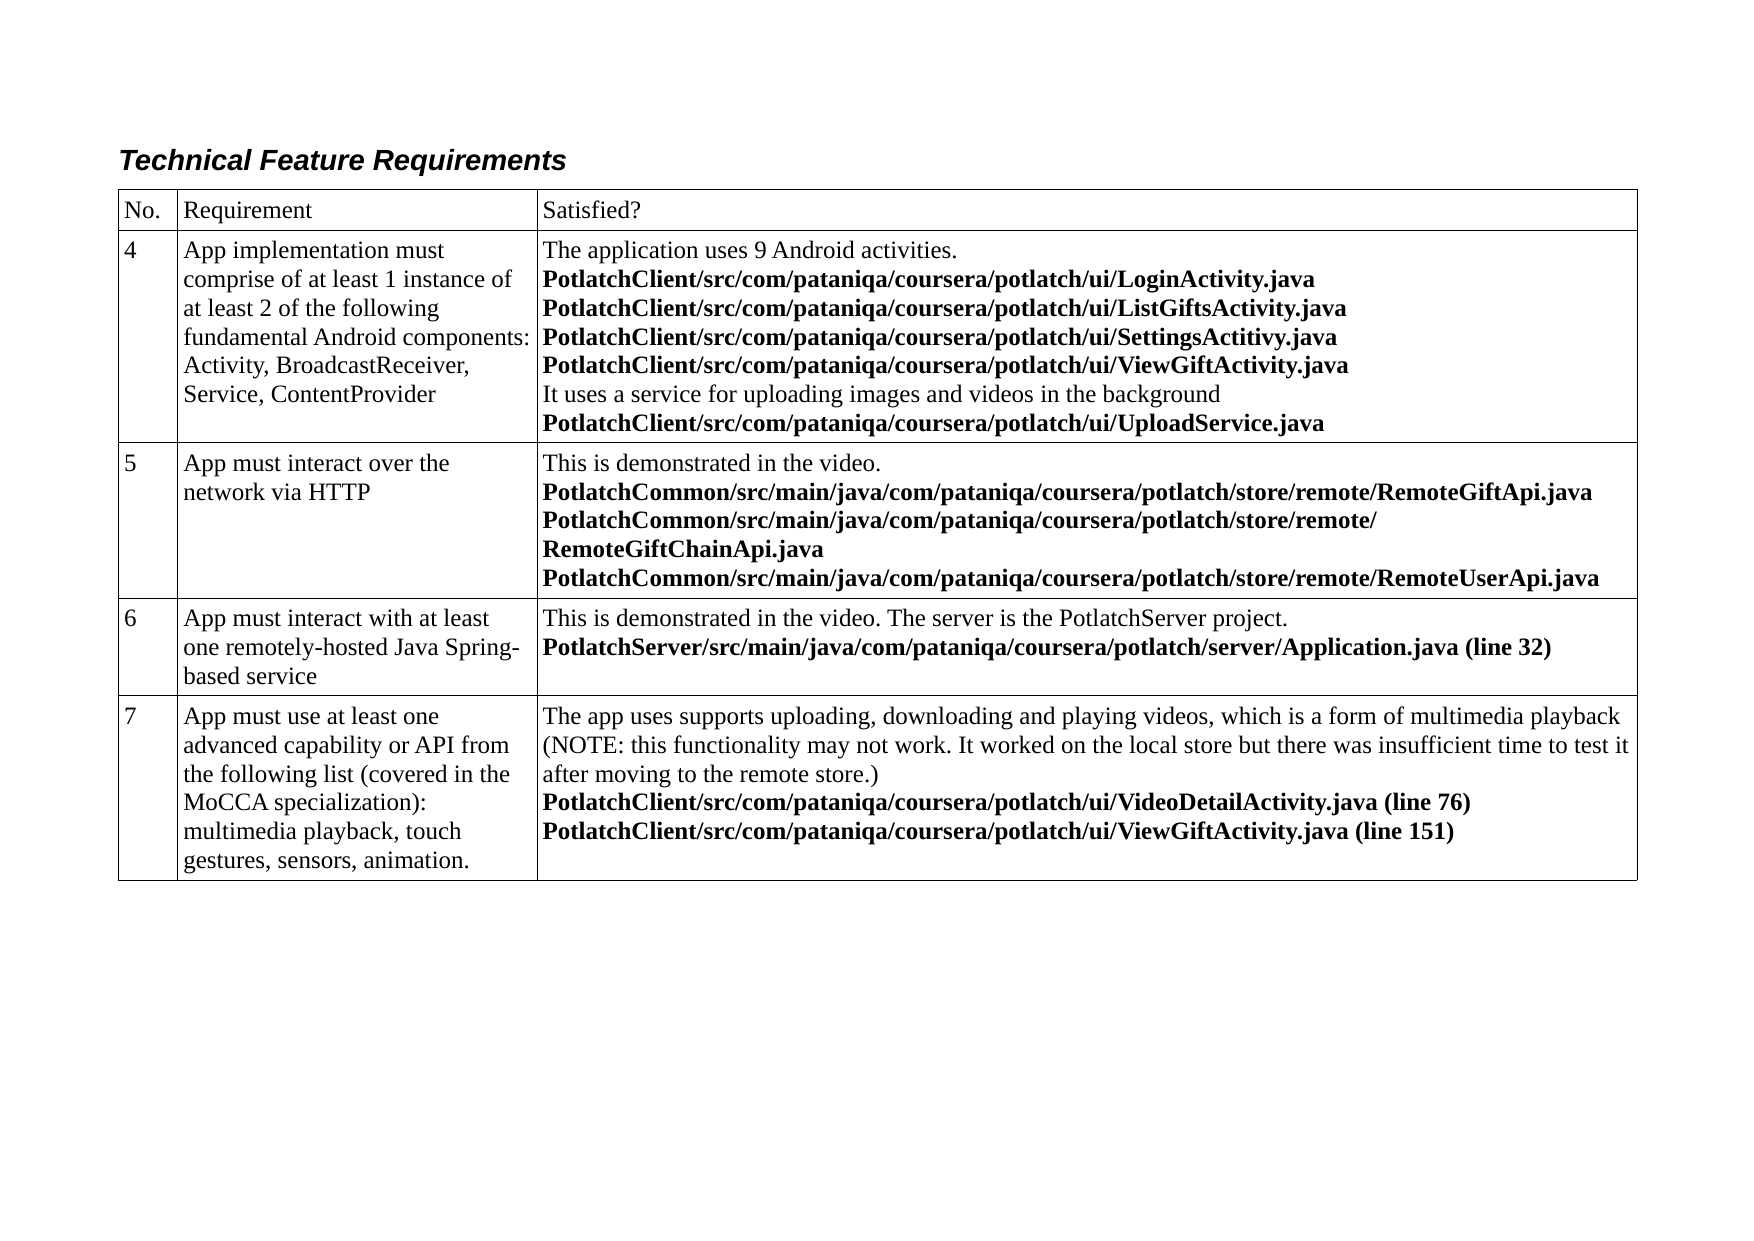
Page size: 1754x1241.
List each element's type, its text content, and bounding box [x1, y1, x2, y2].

table_cell App must use at least one advanced capability or API from the following list (covered in the MoCCA specialization): multimedia playback, touch gestures, sensors, animation. [178, 696, 537, 879]
table_cell The app uses supports uploading, downloading and playing videos, which is a form of multimedia playback (NOTE: this functionality may not work. It worked on the local store but there was insufficient time to test it after moving to the remote store.) PotlatchClient/src/com/pataniqa/coursera/potlatch/ui/VideoDetailActivity.java (line 76) PotlatchClient/src/com/pataniqa/coursera/potlatch/ui/ViewGiftActivity.java (line 151) [538, 696, 1637, 879]
table_cell 4 [119, 231, 177, 442]
table_cell The application uses 9 Android activities. PotlatchClient/src/com/pataniqa/coursera/potlatch/ui/LoginActivity.java PotlatchClient/src/com/pataniqa/coursera/potlatch/ui/ListGiftsActivity.java PotlatchClient/src/com/pataniqa/coursera/potlatch/ui/SettingsActitivy.java PotlatchClient/src/com/pataniqa/coursera/potlatch/ui/ViewGiftActivity.java It uses a service for uploading images and videos in the background PotlatchClient/src/com/pataniqa/coursera/potlatch/ui/UploadService.java [538, 231, 1637, 442]
table_cell App implementation must comprise of at least 1 instance of at least 2 of the following fundamental Android components: Activity, BroadcastReceiver, Service, ContentProvider [178, 231, 537, 442]
subtitle Technical Feature Requirements [118, 143, 1636, 177]
table_cell 5 [119, 443, 177, 598]
table_header No. [119, 190, 177, 229]
table_cell App must interact over the network via HTTP [178, 443, 537, 598]
table_header Requirement [178, 190, 537, 229]
table_header Satisfied? [538, 190, 1637, 229]
table_cell App must interact with at least one remotely-hosted Java Spring-based service [178, 599, 537, 695]
table_cell 7 [119, 696, 177, 879]
table_cell 6 [119, 599, 177, 695]
table_cell This is demonstrated in the video. PotlatchCommon/src/main/java/com/pataniqa/coursera/potlatch/store/remote/RemoteGiftApi.java PotlatchCommon/src/main/java/com/pataniqa/coursera/potlatch/store/remote/RemoteGiftChainApi.java PotlatchCommon/src/main/java/com/pataniqa/coursera/potlatch/store/remote/RemoteUserApi.java [538, 443, 1637, 598]
table_cell This is demonstrated in the video. The server is the PotlatchServer project. PotlatchServer/src/main/java/com/pataniqa/coursera/potlatch/server/Application.java (line 32) [538, 599, 1637, 695]
